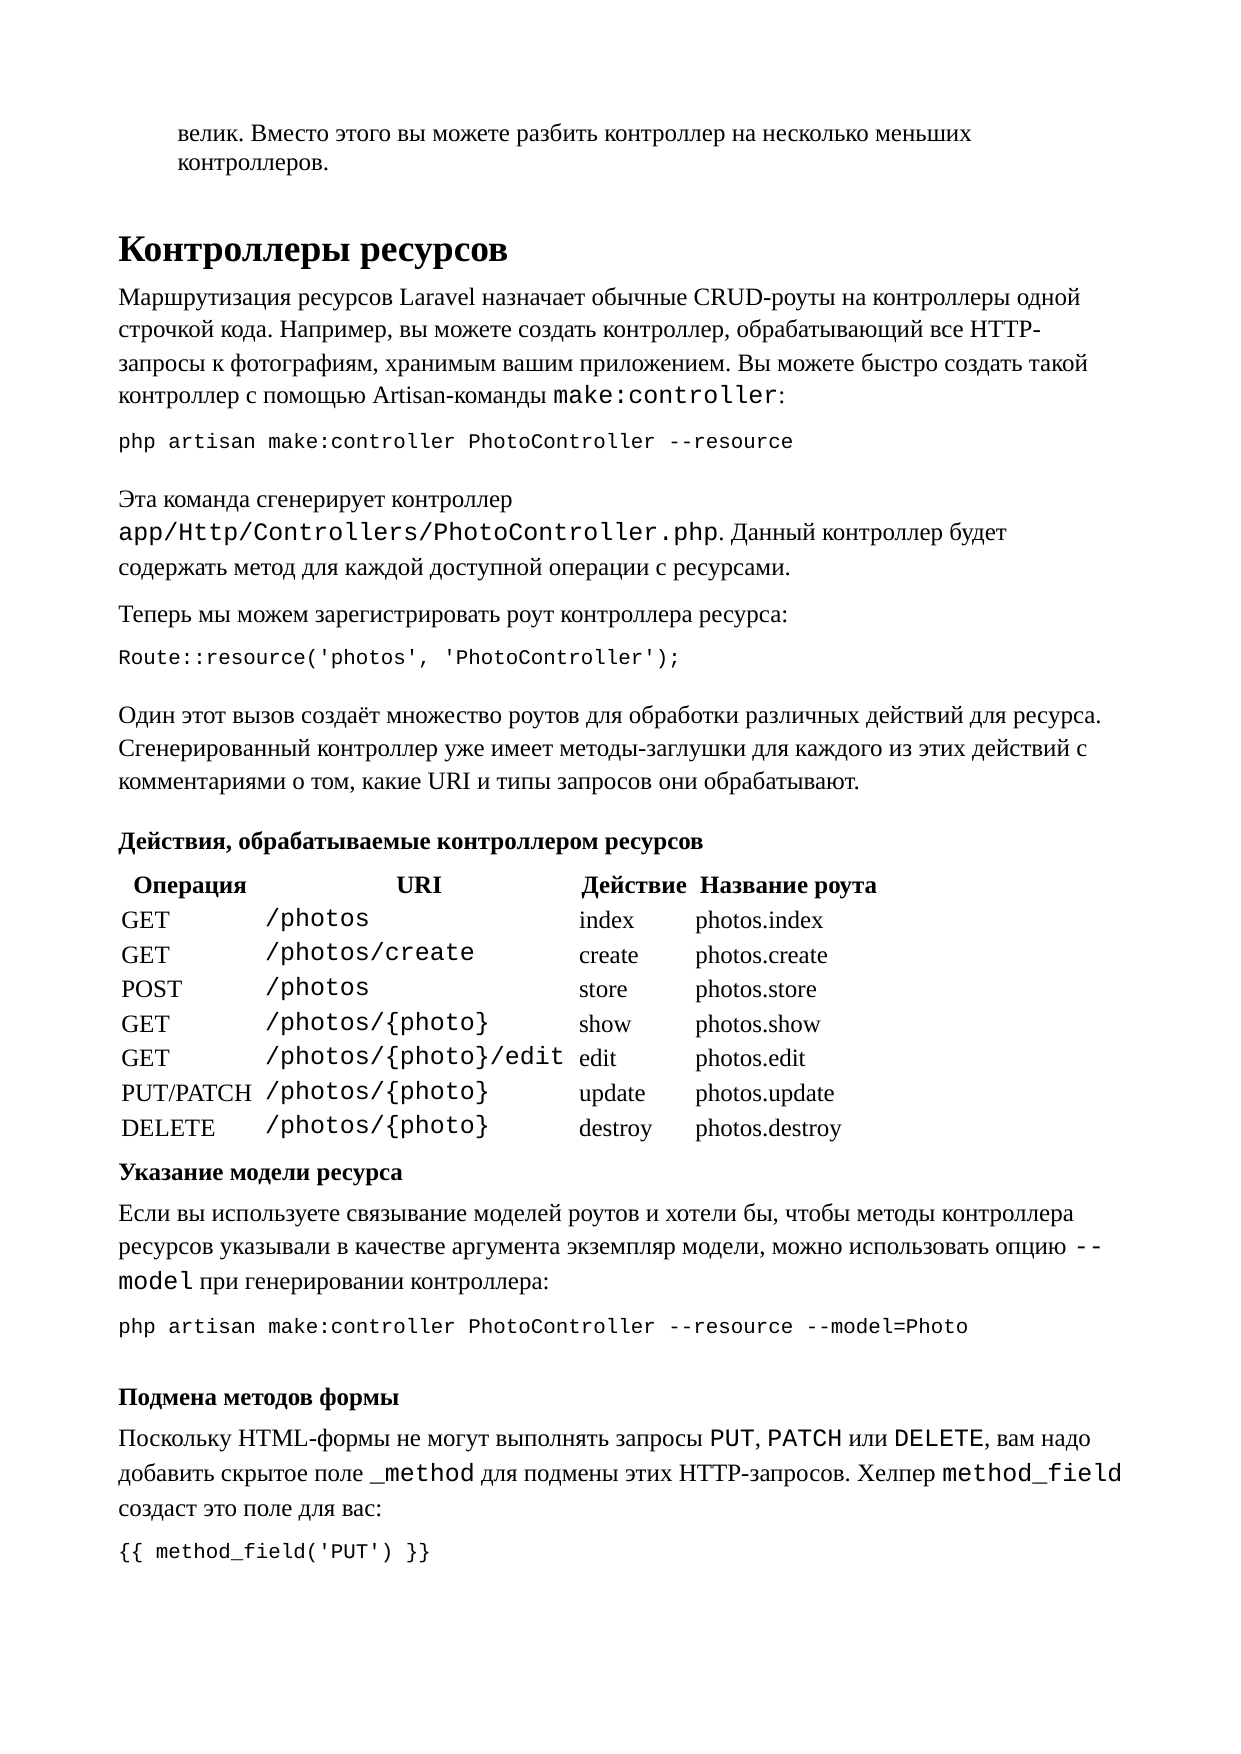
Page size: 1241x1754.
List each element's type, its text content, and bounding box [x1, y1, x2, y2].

table_cell edit [576, 1041, 692, 1075]
subtitle Действия, обрабатываемые контроллером ресурсов [118, 826, 1122, 855]
table_cell POST [118, 971, 262, 1006]
table_cell photos.show [692, 1006, 885, 1041]
table_cell photos.edit [692, 1041, 885, 1075]
text велик. Вместо этого вы можете разбить контроллер на несколько меньших контроллеров. [177, 118, 1063, 176]
subtitle Контроллеры ресурсов [118, 226, 1122, 269]
table_header Название роута [692, 868, 885, 902]
table_cell photos.create [692, 937, 885, 971]
table_cell /photos/{photo}/edit [262, 1041, 576, 1075]
table_cell DELETE [118, 1110, 262, 1144]
table_cell GET [118, 1041, 262, 1075]
table_cell /photos/{photo} [262, 1110, 576, 1144]
table_cell GET [118, 937, 262, 971]
table_cell update [576, 1075, 692, 1110]
table_cell store [576, 971, 692, 1006]
table_cell PUT/PATCH [118, 1075, 262, 1110]
text Теперь мы можем зарегистрировать роут контроллера ресурса: [118, 599, 1122, 628]
table_header Действие [576, 868, 692, 902]
table_header URI [262, 868, 576, 902]
table_cell /photos/{photo} [262, 1075, 576, 1110]
text php artisan make:controller PhotoController --resource --model=Photo [118, 1316, 1122, 1340]
table_cell photos.destroy [692, 1110, 885, 1144]
table_cell GET [118, 902, 262, 937]
text Поскольку HTML-формы не могут выполнять запросы PUT, PATCH или DELETE, вам надо добавить скрытое поле _method для подмены этих HTTP-запросов. Хелпер method_field создаст это поле для вас: [118, 1423, 1122, 1522]
table_cell /photos [262, 902, 576, 937]
text Эта команда сгенерирует контроллер app/Http/Controllers/PhotoController.php. Данный контроллер будет содержать метод для каждой доступной операции с ресурсами. [118, 484, 1122, 581]
table_cell destroy [576, 1110, 692, 1144]
text {{ method_field('PUT') }} [118, 1541, 1122, 1564]
text Route::resource('photos', 'PhotoController'); [118, 647, 1122, 671]
table_cell photos.update [692, 1075, 885, 1110]
text Если вы используете связывание моделей роутов и хотели бы, чтобы методы контроллера ресурсов указывали в качестве аргумента экземпляр модели, можно использовать опцию --model при генерировании контроллера: [118, 1198, 1122, 1297]
table_cell /photos [262, 971, 576, 1006]
table_header Операция [118, 868, 262, 902]
text Один этот вызов создаёт множество роутов для обработки различных действий для ресурса. Сгенерированный контроллер уже имеет методы-заглушки для каждого из этих действий с комментариями о том, какие URI и типы запросов они обрабатывают. [118, 700, 1122, 795]
table_cell index [576, 902, 692, 937]
table_cell /photos/{photo} [262, 1006, 576, 1041]
table_cell show [576, 1006, 692, 1041]
subtitle Указание модели ресурса [118, 1157, 1122, 1186]
table_cell GET [118, 1006, 262, 1041]
table_cell /photos/create [262, 937, 576, 971]
table_cell create [576, 937, 692, 971]
subtitle Подмена методов формы [118, 1382, 1122, 1411]
table_cell photos.store [692, 971, 885, 1006]
text php artisan make:controller PhotoController --resource [118, 431, 1122, 454]
table_cell photos.index [692, 902, 885, 937]
text Маршрутизация ресурсов Laravel назначает обычные CRUD-роуты на контроллеры одной строчкой кода. Например, вы можете создать контроллер, обрабатывающий все HTTP-запросы к фотографиям, хранимым вашим приложением. Вы можете быстро создать такой контроллер с помощью Artisan-команды make:controller: [118, 282, 1122, 411]
